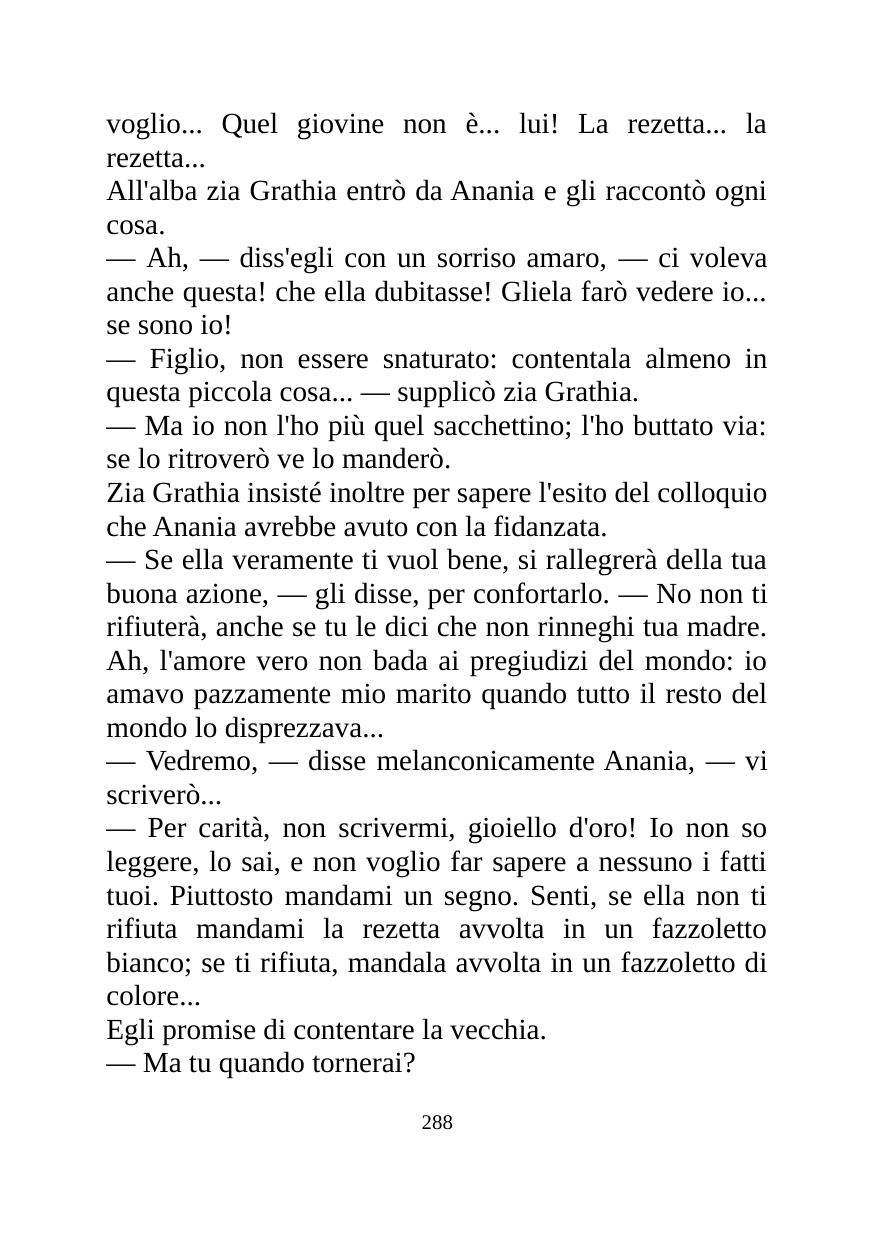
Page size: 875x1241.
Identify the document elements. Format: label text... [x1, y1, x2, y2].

text — Vedremo, — disse melanconicamente Anania, — vi scriverò... [106, 743, 768, 811]
text — Figlio, non essere snaturato: contentala almeno in questa piccola cosa... — supplicò zia Grathia. [106, 341, 768, 408]
text voglio... Quel giovine non è... lui! La rezetta... la rezetta... [106, 106, 768, 173]
text Egli promise di contentare la vecchia. [106, 1012, 768, 1045]
text — Ma tu quando tornerai? [106, 1045, 768, 1079]
text — Se ella veramente ti vuol bene, si rallegrerà della tua buona azione, — gli disse, per confortarlo. — No non ti rifiuterà, anche se tu le dici che non rinneghi tua madre. Ah, l'amore vero non bada ai pregiudizi del mondo: io amavo pazzamente mio marito quando tutto il resto del mondo lo disprezzava... [106, 542, 768, 743]
text — Ah, — diss'egli con un sorriso amaro, — ci voleva anche questa! che ella dubitasse! Gliela farò vedere io... se sono io! [106, 240, 768, 341]
text All'alba zia Grathia entrò da Anania e gli raccontò ogni cosa. [106, 173, 768, 240]
text — Per carità, non scrivermi, gioiello d'oro! Io non so leggere, lo sai, e non voglio far sapere a nessuno i fatti tuoi. Piuttosto mandami un segno. Senti, se ella non ti rifiuta mandami la rezetta avvolta in un fazzoletto bianco; se ti rifiuta, mandala avvolta in un fazzoletto di colore... [106, 811, 768, 1012]
text — Ma io non l'ho più quel sacchettino; l'ho buttato via: se lo ritroverò ve lo manderò. [106, 408, 768, 475]
text Zia Grathia insisté inoltre per sapere l'esito del colloquio che Anania avrebbe avuto con la fidanzata. [106, 475, 768, 542]
